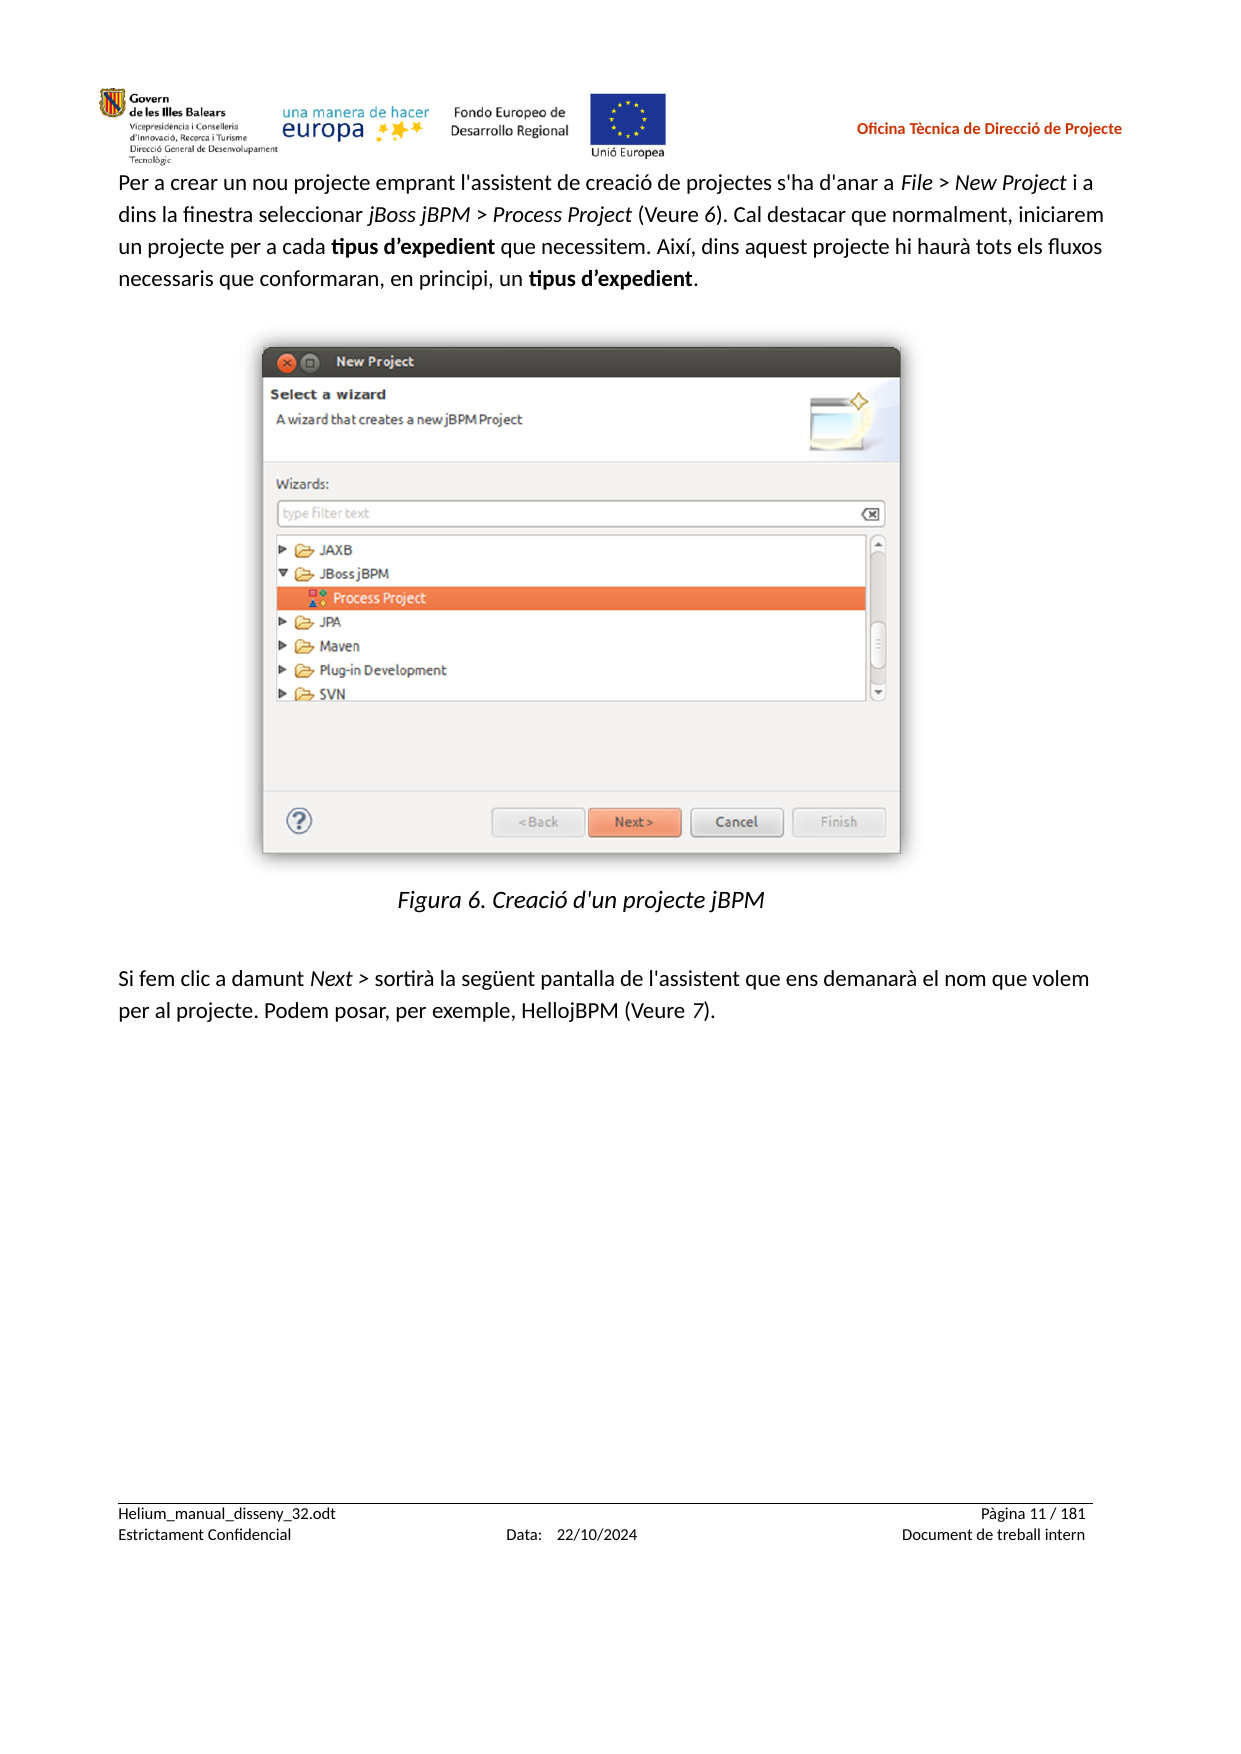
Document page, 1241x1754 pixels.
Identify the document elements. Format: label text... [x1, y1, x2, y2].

picture [231, 315, 932, 885]
text Figura 6. Creació d'un projecte jBPM [231, 885, 931, 915]
text Per a crear un nou projecte emprant l'assistent de creació de projectes s'ha d'anar a File > New Project i a dins la finestra seleccionar jBoss jBPM > Process Project (Veure 6). Cal destacar que normalment, iniciarem un projecte per a cada tipus d’expedient que necessitem. Així, dins aquest projecte hi haurà tots els fluxos necessaris que conformaran, en principi, un tipus d’expedient. [118, 168, 1122, 292]
text Si fem clic a damunt Next > sortirà la següent pantalla de l'assistent que ens demanarà el nom que volem per al projecte. Podem posar, per exemple, HellojBPM (Veure 7). [118, 964, 1122, 1024]
picture [99, 87, 668, 166]
text [231, 303, 931, 315]
